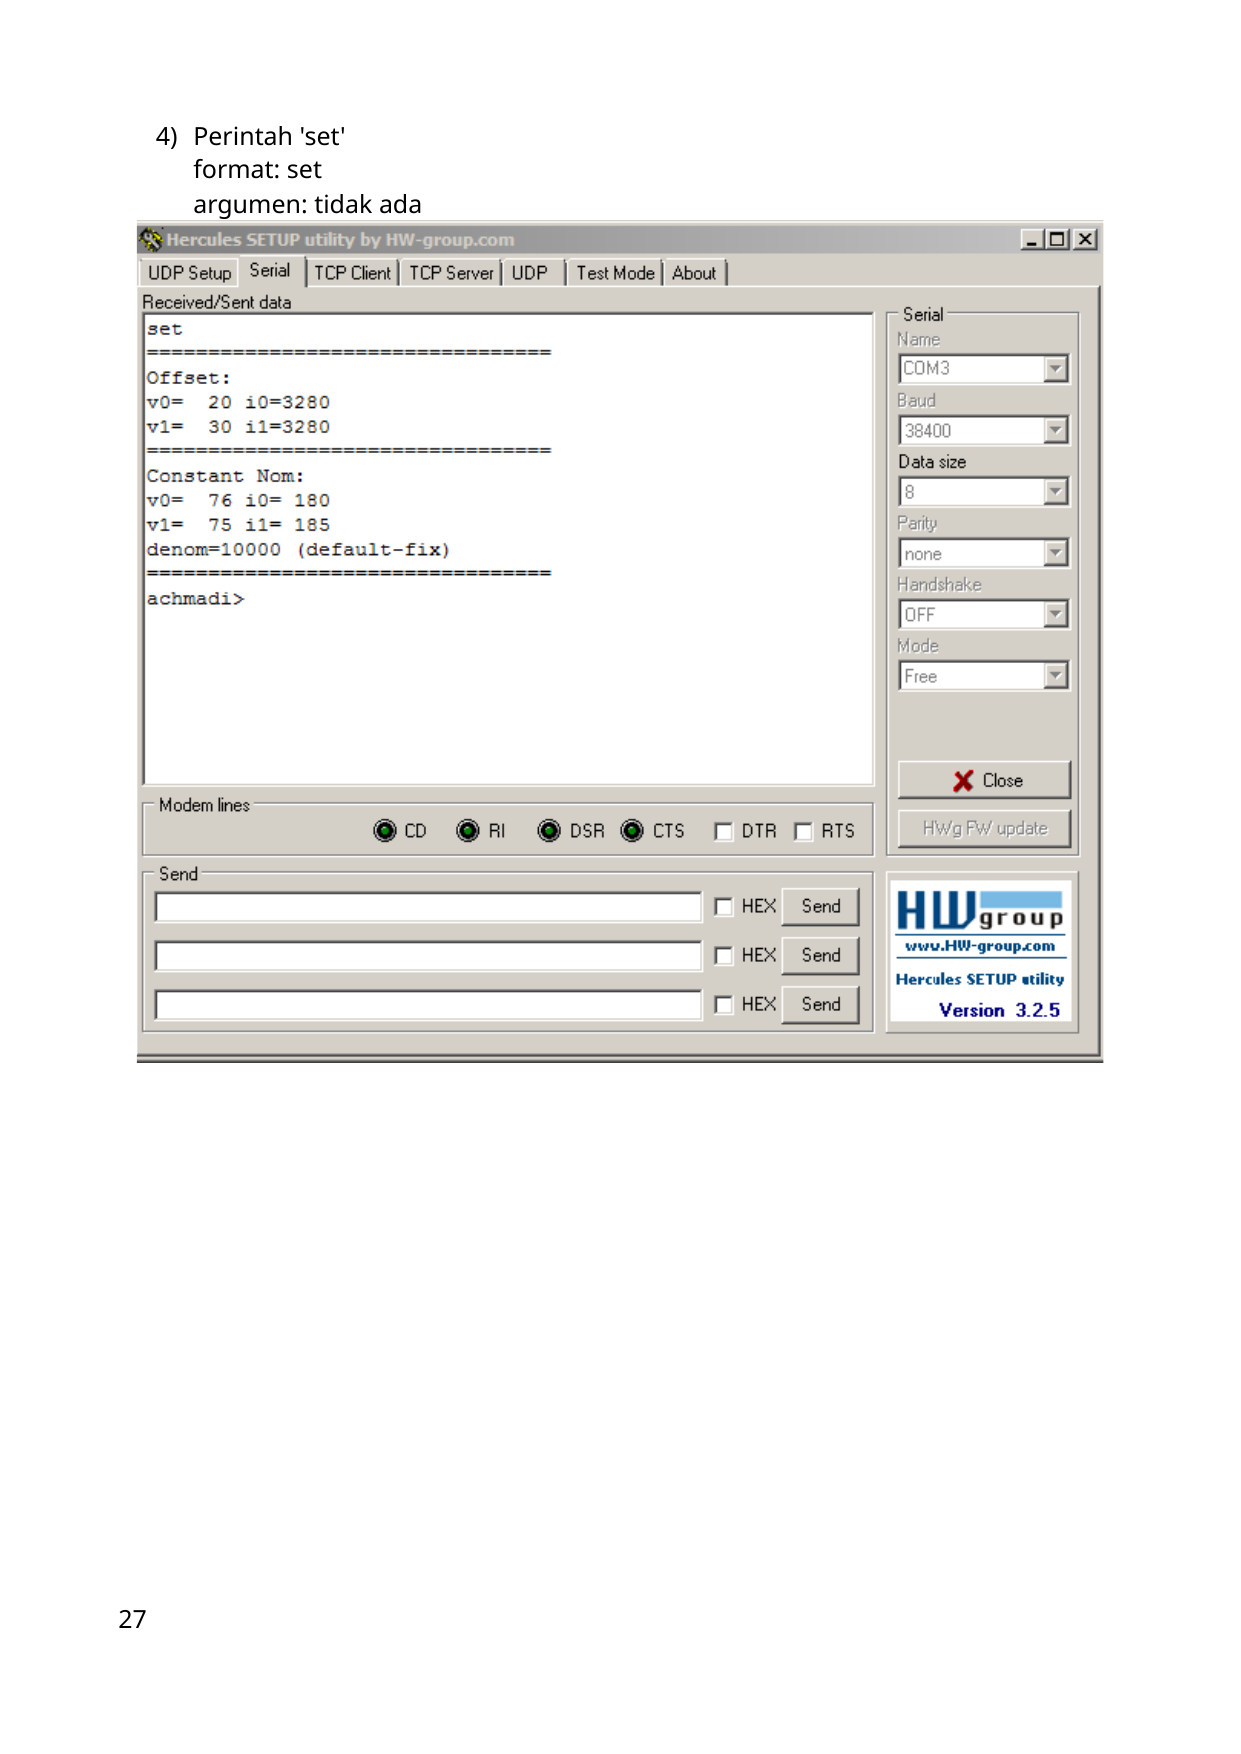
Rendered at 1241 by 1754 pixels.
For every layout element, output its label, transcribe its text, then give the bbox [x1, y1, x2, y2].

list argumen: tidak ada [156, 186, 1122, 220]
picture [136, 220, 1104, 1063]
subtitle Perintah 'set' [156, 118, 1122, 152]
list format: set [156, 152, 1122, 186]
